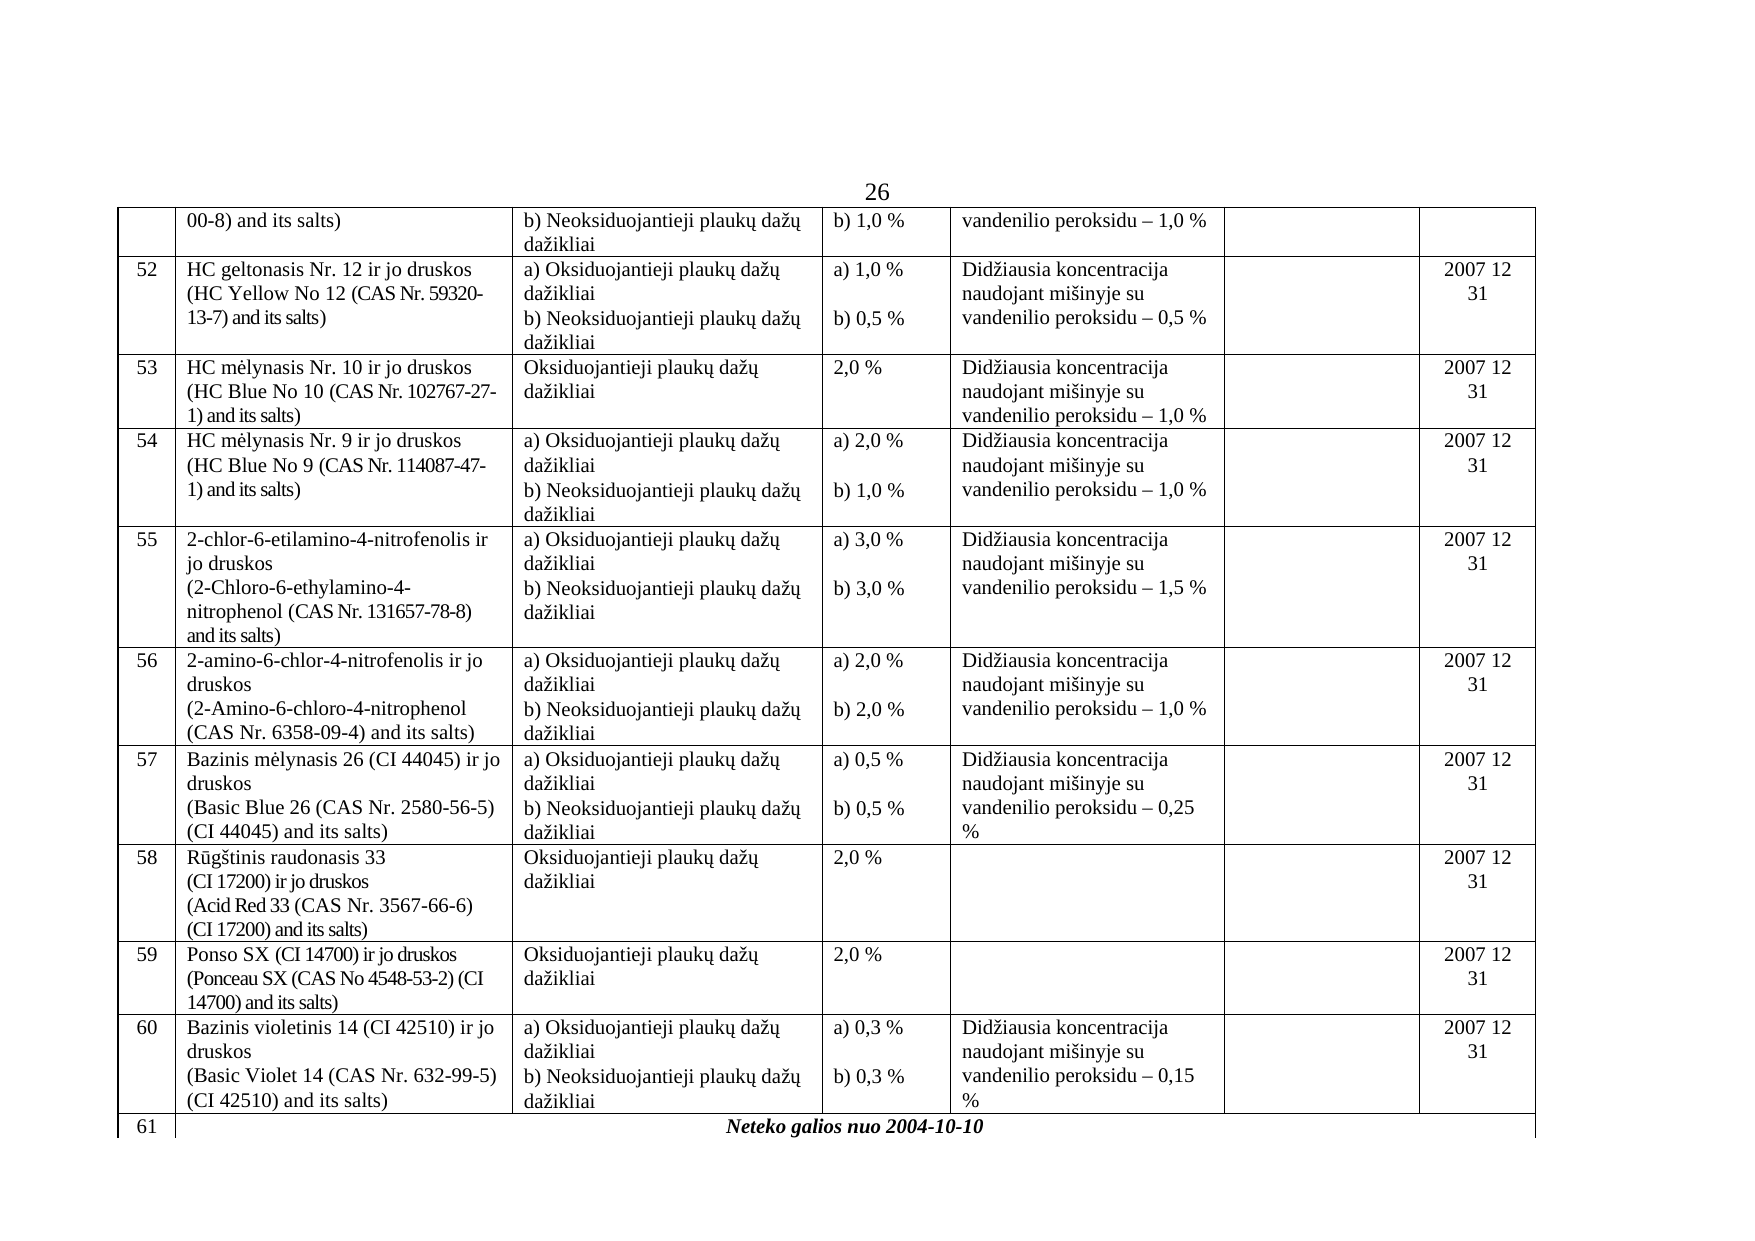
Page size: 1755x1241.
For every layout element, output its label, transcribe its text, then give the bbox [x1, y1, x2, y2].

table_cell [1225, 429, 1419, 526]
table_cell HC mėlynasis Nr. 10 ir jo druskos (HC Blue No 10 (CAS Nr. 102767-27-1) and its salts) [176, 355, 512, 427]
table_cell a) Oksiduojantieji plaukų dažų dažikliai [513, 1015, 822, 1063]
table_cell [1225, 208, 1419, 256]
table_cell a) Oksiduojantieji plaukų dažų dažikliai [513, 527, 822, 575]
table_cell 55 [119, 527, 175, 647]
table_cell HC mėlynasis Nr. 9 ir jo druskos (HC Blue No 9 (CAS Nr. 114087-47-1) and its salts) [176, 429, 512, 526]
table_cell Didžiausia koncentracija naudojant mišinyje su vandenilio peroksidu – 1,0 % [951, 429, 1224, 526]
table_cell b) 2,0 % [823, 696, 950, 745]
table_cell b) Neoksiduojantieji plaukų dažų dažikliai [513, 477, 822, 526]
table_cell [951, 845, 1224, 941]
table_cell 2007 12 31 [1420, 746, 1535, 794]
table_cell b) 0,5 % [823, 305, 950, 354]
table_cell a) Oksiduojantieji plaukų dažų dažikliai [513, 746, 822, 794]
table_cell vandenilio peroksidu – 1,0 % [951, 208, 1224, 256]
table_cell [1420, 795, 1535, 844]
table_cell [1225, 355, 1419, 427]
table_cell a) 3,0 % [823, 527, 950, 575]
table_cell 2,0 % [823, 845, 950, 941]
table_cell 2007 12 31 [1420, 257, 1535, 354]
table_cell 2007 12 31 [1420, 845, 1535, 941]
table_cell 58 [119, 845, 175, 941]
table_cell 2-chlor-6-etilamino-4-nitrofenolis ir jo druskos (2-Chloro-6-ethylamino-4-nitrophenol (CAS Nr. 131657-78-8) and its salts) [176, 527, 512, 647]
table_cell 2007 12 31 [1420, 527, 1535, 647]
table_cell a) Oksiduojantieji plaukų dažų dažikliai [513, 257, 822, 305]
table_cell [1225, 746, 1419, 794]
table_cell b) Neoksiduojantieji plaukų dažų dažikliai [513, 1064, 822, 1113]
table_cell Bazinis mėlynasis 26 (CI 44045) ir jo druskos (Basic Blue 26 (CAS Nr. 2580-56-5) (CI 44045) and its salts) [176, 746, 512, 844]
table_cell b) Neoksiduojantieji plaukų dažų dažikliai [513, 696, 822, 745]
table_cell [119, 696, 175, 745]
table_cell 2007 12 31 [1420, 648, 1535, 745]
table_cell 2-amino-6-chlor-4-nitrofenolis ir jo druskos (2-Amino-6-chloro-4-nitrophenol (CAS Nr. 6358-09-4) and its salts) [176, 648, 512, 745]
table_cell Ponso SX (CI 14700) ir jo druskos (Ponceau SX (CAS No 4548-53-2) (CI 14700) and its salts) [176, 942, 512, 1014]
table_cell [1225, 795, 1419, 844]
table_cell a) 0,3 % [823, 1015, 950, 1063]
table_cell 2,0 % [823, 355, 950, 427]
table_cell Rūgštinis raudonasis 33 (CI 17200) ir jo druskos (Acid Red 33 (CAS Nr. 3567-66-6) (CI 17200) and its salts) [176, 845, 512, 941]
table_cell [1225, 648, 1419, 745]
table_cell 2007 12 31 [1420, 355, 1535, 427]
table_cell [1225, 527, 1419, 647]
table_cell 54 [119, 429, 175, 526]
table_cell b) 1,0 % [823, 208, 950, 256]
table_cell b) 1,0 % [823, 477, 950, 526]
table_cell b) Neoksiduojantieji plaukų dažų dažikliai [513, 305, 822, 354]
table_cell a) Oksiduojantieji plaukų dažų dažikliai [513, 648, 822, 696]
table_cell HC geltonasis Nr. 12 ir jo druskos (HC Yellow No 12 (CAS Nr. 59320-13-7) and its salts) [176, 257, 512, 354]
table_cell b) 0,3 % [823, 1064, 950, 1113]
table_cell 2007 12 31 [1420, 1015, 1535, 1113]
table_cell Didžiausia koncentracija naudojant mišinyje su vandenilio peroksidu – 0,5 % [951, 257, 1224, 354]
table_cell Oksiduojantieji plaukų dažų dažikliai [513, 942, 822, 1014]
table_cell Neteko galios nuo 2004-10-10 [176, 1114, 1535, 1138]
table_cell 53 [119, 355, 175, 427]
table_cell Didžiausia koncentracija naudojant mišinyje su vandenilio peroksidu – 0,15 % [951, 1015, 1224, 1113]
table_cell b) Neoksiduojantieji plaukų dažų dažikliai [513, 795, 822, 844]
table_cell Didžiausia koncentracija naudojant mišinyje su vandenilio peroksidu – 1,5 % [951, 527, 1224, 647]
table_cell 00-8) and its salts) [176, 208, 512, 256]
table_cell [951, 942, 1224, 1014]
table_cell 56 [119, 648, 175, 696]
table_cell a) 2,0 % [823, 648, 950, 696]
table_cell b) Neoksiduojantieji plaukų dažų dažikliai [513, 208, 822, 256]
table_cell 2007 12 31 [1420, 942, 1535, 1014]
table_cell [1225, 1015, 1419, 1113]
table_cell 2007 12 31 [1420, 429, 1535, 526]
table_cell a) Oksiduojantieji plaukų dažų dažikliai [513, 429, 822, 477]
table_cell b) 3,0 % [823, 575, 950, 647]
table_cell Didžiausia koncentracija naudojant mišinyje su vandenilio peroksidu – 1,0 % [951, 355, 1224, 427]
table_cell Didžiausia koncentracija naudojant mišinyje su vandenilio peroksidu – 0,25 % [951, 746, 1224, 844]
table_cell 60 [119, 1015, 175, 1113]
table_cell Bazinis violetinis 14 (CI 42510) ir jo druskos (Basic Violet 14 (CAS Nr. 632-99-5) (CI 42510) and its salts) [176, 1015, 512, 1113]
table_cell a) 2,0 % [823, 429, 950, 477]
table_cell Oksiduojantieji plaukų dažų dažikliai [513, 845, 822, 941]
table_cell a) 1,0 % [823, 257, 950, 305]
table_cell Oksiduojantieji plaukų dažų dažikliai [513, 355, 822, 427]
table_cell 59 [119, 942, 175, 1014]
table_cell 61 [119, 1114, 175, 1138]
table_cell a) 0,5 % [823, 746, 950, 794]
table_cell Didžiausia koncentracija naudojant mišinyje su vandenilio peroksidu – 1,0 % [951, 648, 1224, 745]
table_cell 2,0 % [823, 942, 950, 1014]
table_cell [1420, 208, 1535, 256]
table_cell [119, 208, 175, 256]
table_cell [1225, 257, 1419, 354]
table_cell b) Neoksiduojantieji plaukų dažų dažikliai [513, 575, 822, 647]
table_cell [1225, 942, 1419, 1014]
table_cell 57 [119, 746, 175, 844]
table_cell 52 [119, 257, 175, 354]
table_cell [1225, 845, 1419, 941]
table_cell b) 0,5 % [823, 795, 950, 844]
